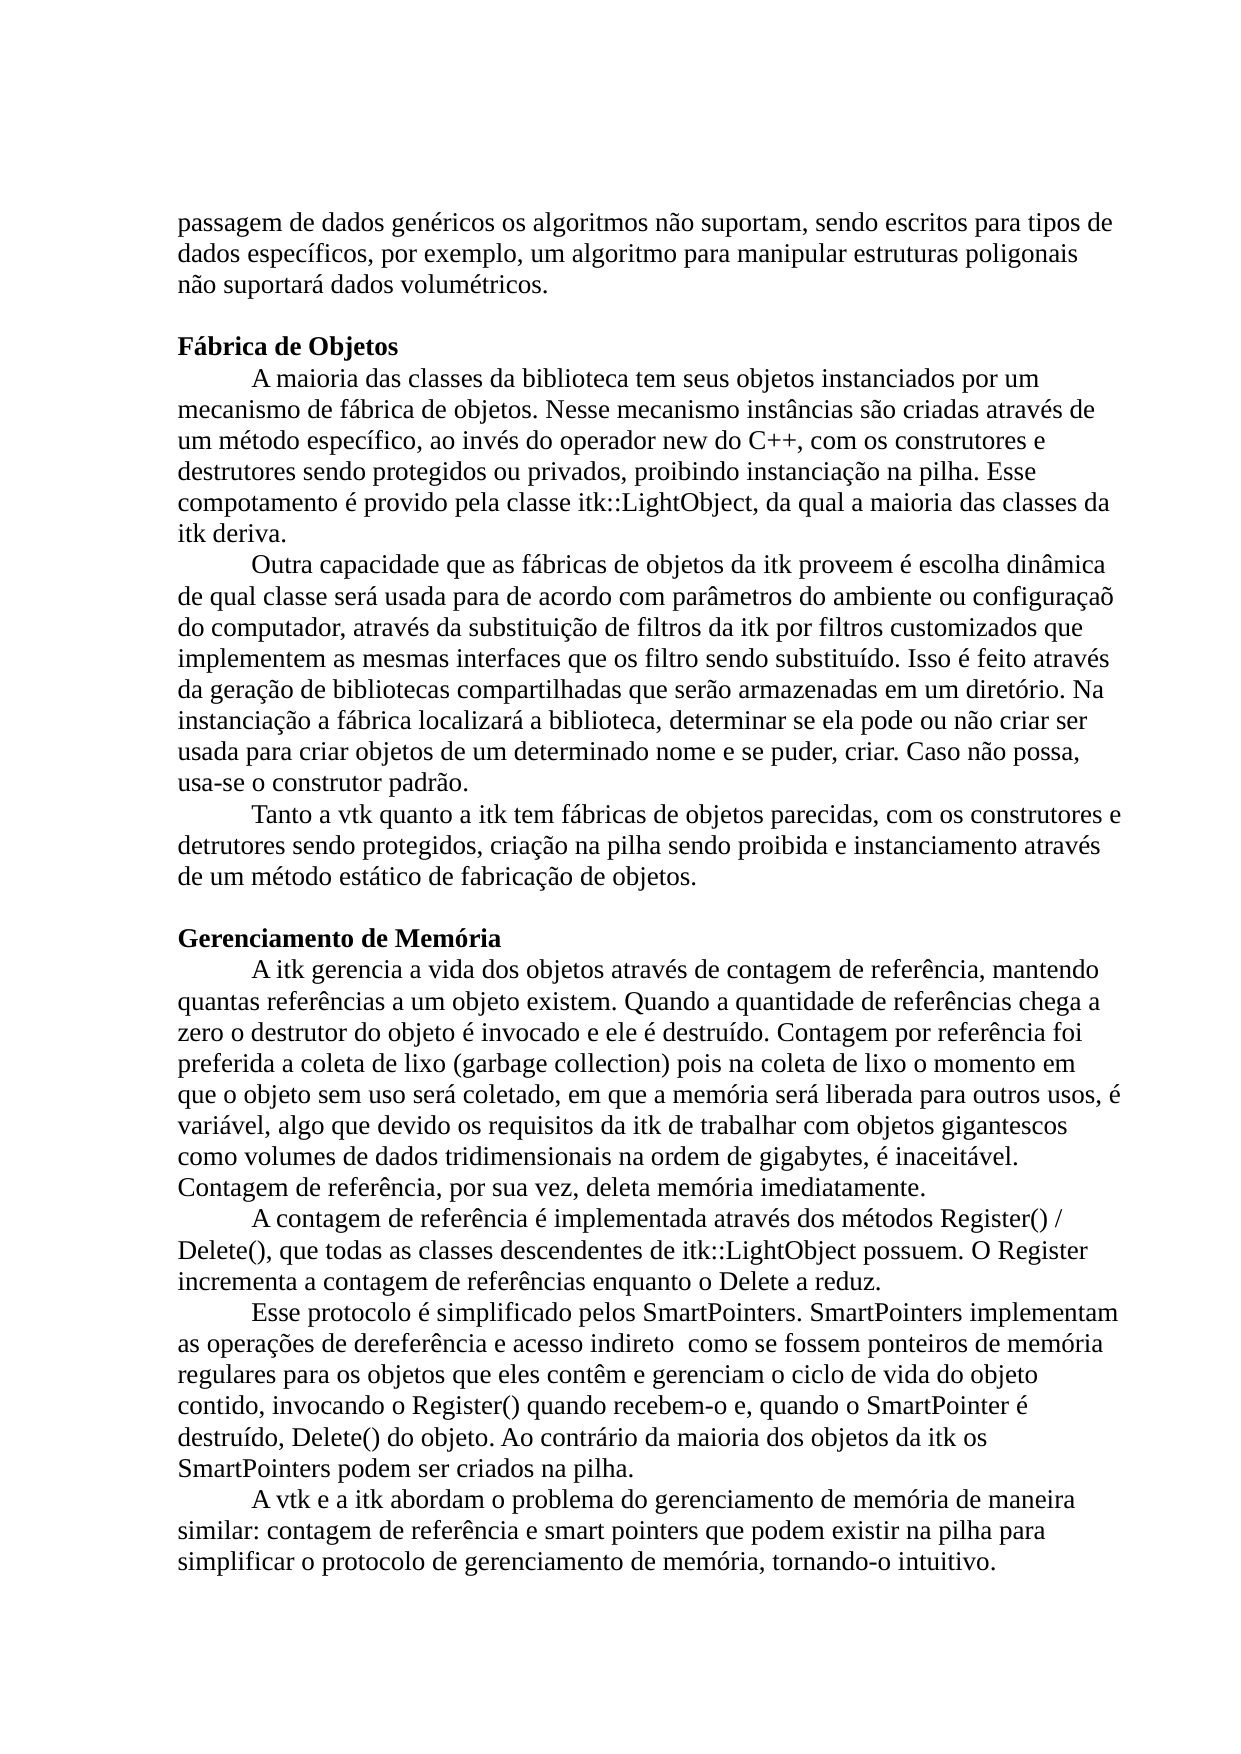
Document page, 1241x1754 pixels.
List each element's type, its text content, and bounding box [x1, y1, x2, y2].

text passagem de dados genéricos os algoritmos não suportam, sendo escritos para tipos de dados específicos, por exemplo, um algoritmo para manipular estruturas poligonais não suportará dados volumétricos. [177, 206, 1122, 299]
text Outra capacidade que as fábricas de objetos da itk proveem é escolha dinâmica de qual classe será usada para de acordo com parâmetros do ambiente ou configuraçaõ do computador, através da substituição de filtros da itk por filtros customizados que implementem as mesmas interfaces que os filtro sendo substituído. Isso é feito através da geração de bibliotecas compartilhadas que serão armazenadas em um diretório. Na instanciação a fábrica localizará a biblioteca, determinar se ela pode ou não criar ser usada para criar objetos de um determinado nome e se puder, criar. Caso não possa, usa-se o construtor padrão. [177, 548, 1122, 798]
text A maioria das classes da biblioteca tem seus objetos instanciados por um mecanismo de fábrica de objetos. Nesse mecanismo instâncias são criadas através de um método específico, ao invés do operador new do C++, com os construtores e destrutores sendo protegidos ou privados, proibindo instanciação na pilha. Esse compotamento é provido pela classe itk::LightObject, da qual a maioria das classes da itk deriva. [177, 362, 1122, 548]
text A itk gerencia a vida dos objetos através de contagem de referência, mantendo quantas referências a um objeto existem. Quando a quantidade de referências chega a zero o destrutor do objeto é invocado e ele é destruído. Contagem por referência foi preferida a coleta de lixo (garbage collection) pois na coleta de lixo o momento em que o objeto sem uso será coletado, em que a memória será liberada para outros usos, é variável, algo que devido os requisitos da itk de trabalhar com objetos gigantescos como volumes de dados tridimensionais na ordem de gigabytes, é inaceitável. Contagem de referência, por sua vez, deleta memória imediatamente. [177, 953, 1122, 1203]
text Esse protocolo é simplificado pelos SmartPointers. SmartPointers implementam as operações de dereferência e acesso indireto como se fossem ponteiros de memória regulares para os objetos que eles contêm e gerenciam o ciclo de vida do objeto contido, invocando o Register() quando recebem-o e, quando o SmartPointer é destruído, Delete() do objeto. Ao contrário da maioria dos objetos da itk os SmartPointers podem ser criados na pilha. [177, 1296, 1122, 1483]
text Fábrica de Objetos [177, 331, 1122, 362]
text Tanto a vtk quanto a itk tem fábricas de objetos parecidas, com os construtores e detrutores sendo protegidos, criação na pilha sendo proibida e instanciamento através de um método estático de fabricação de objetos. [177, 798, 1122, 891]
text A vtk e a itk abordam o problema do gerenciamento de memória de maneira similar: contagem de referência e smart pointers que podem existir na pilha para simplificar o protocolo de gerenciamento de memória, tornando-o intuitivo. [177, 1483, 1122, 1576]
text Gerenciamento de Memória [177, 922, 1122, 953]
text A contagem de referência é implementada através dos métodos Register() / Delete(), que todas as classes descendentes de itk::LightObject possuem. O Register incrementa a contagem de referências enquanto o Delete a reduz. [177, 1203, 1122, 1296]
